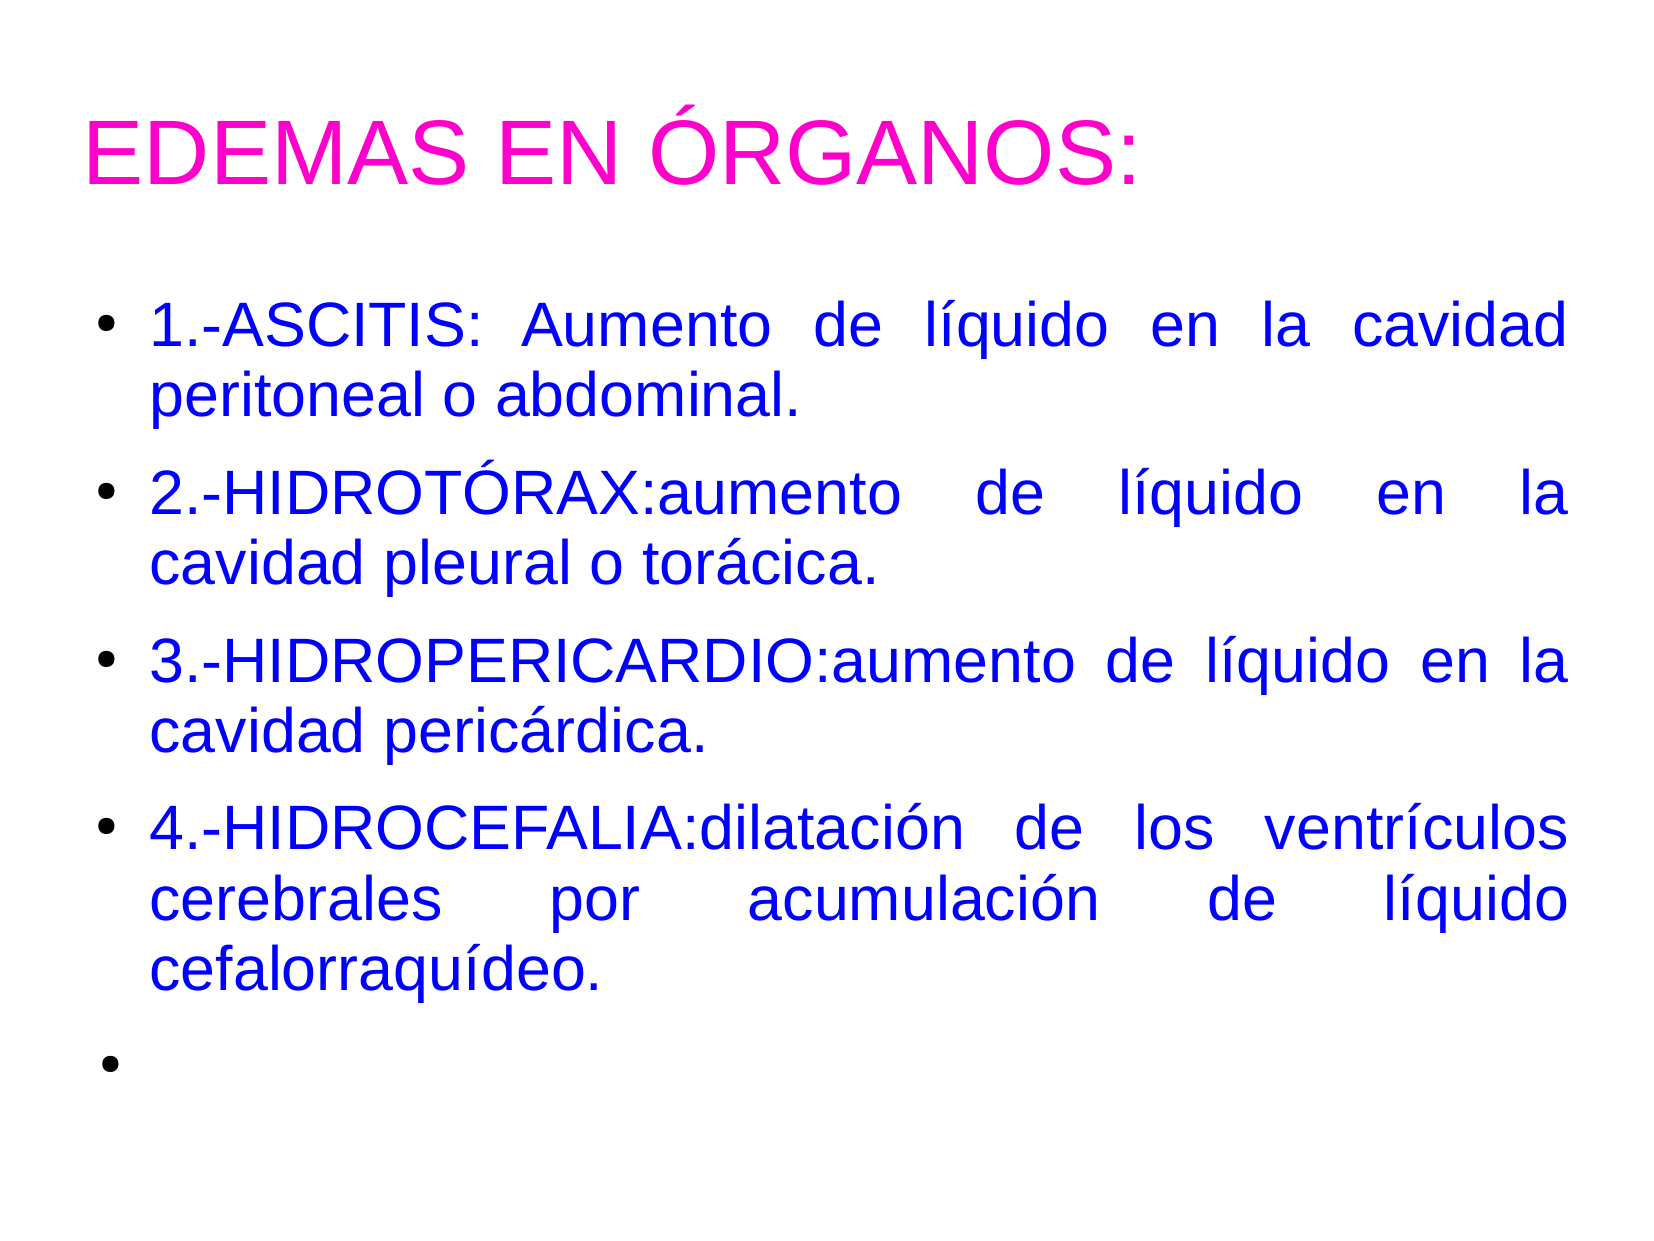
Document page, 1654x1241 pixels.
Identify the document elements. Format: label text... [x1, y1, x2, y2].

title EDEMAS EN ÓRGANOS: [82, 49, 1571, 257]
list 1.-ASCITIS: Aumento de líquido en la cavidad peritoneal o abdominal. 2.-HIDROTÓRAX:aumento de líquido en la cavidad pleural o torácica. 3.-HIDROPERICARDIO:aumento de líquido en la cavidad pericárdica. 4.-HIDROCEFALIA:dilatación de los ventrículos cerebrales por acumulación de líquido cefalorraquídeo. [82, 290, 1571, 1010]
